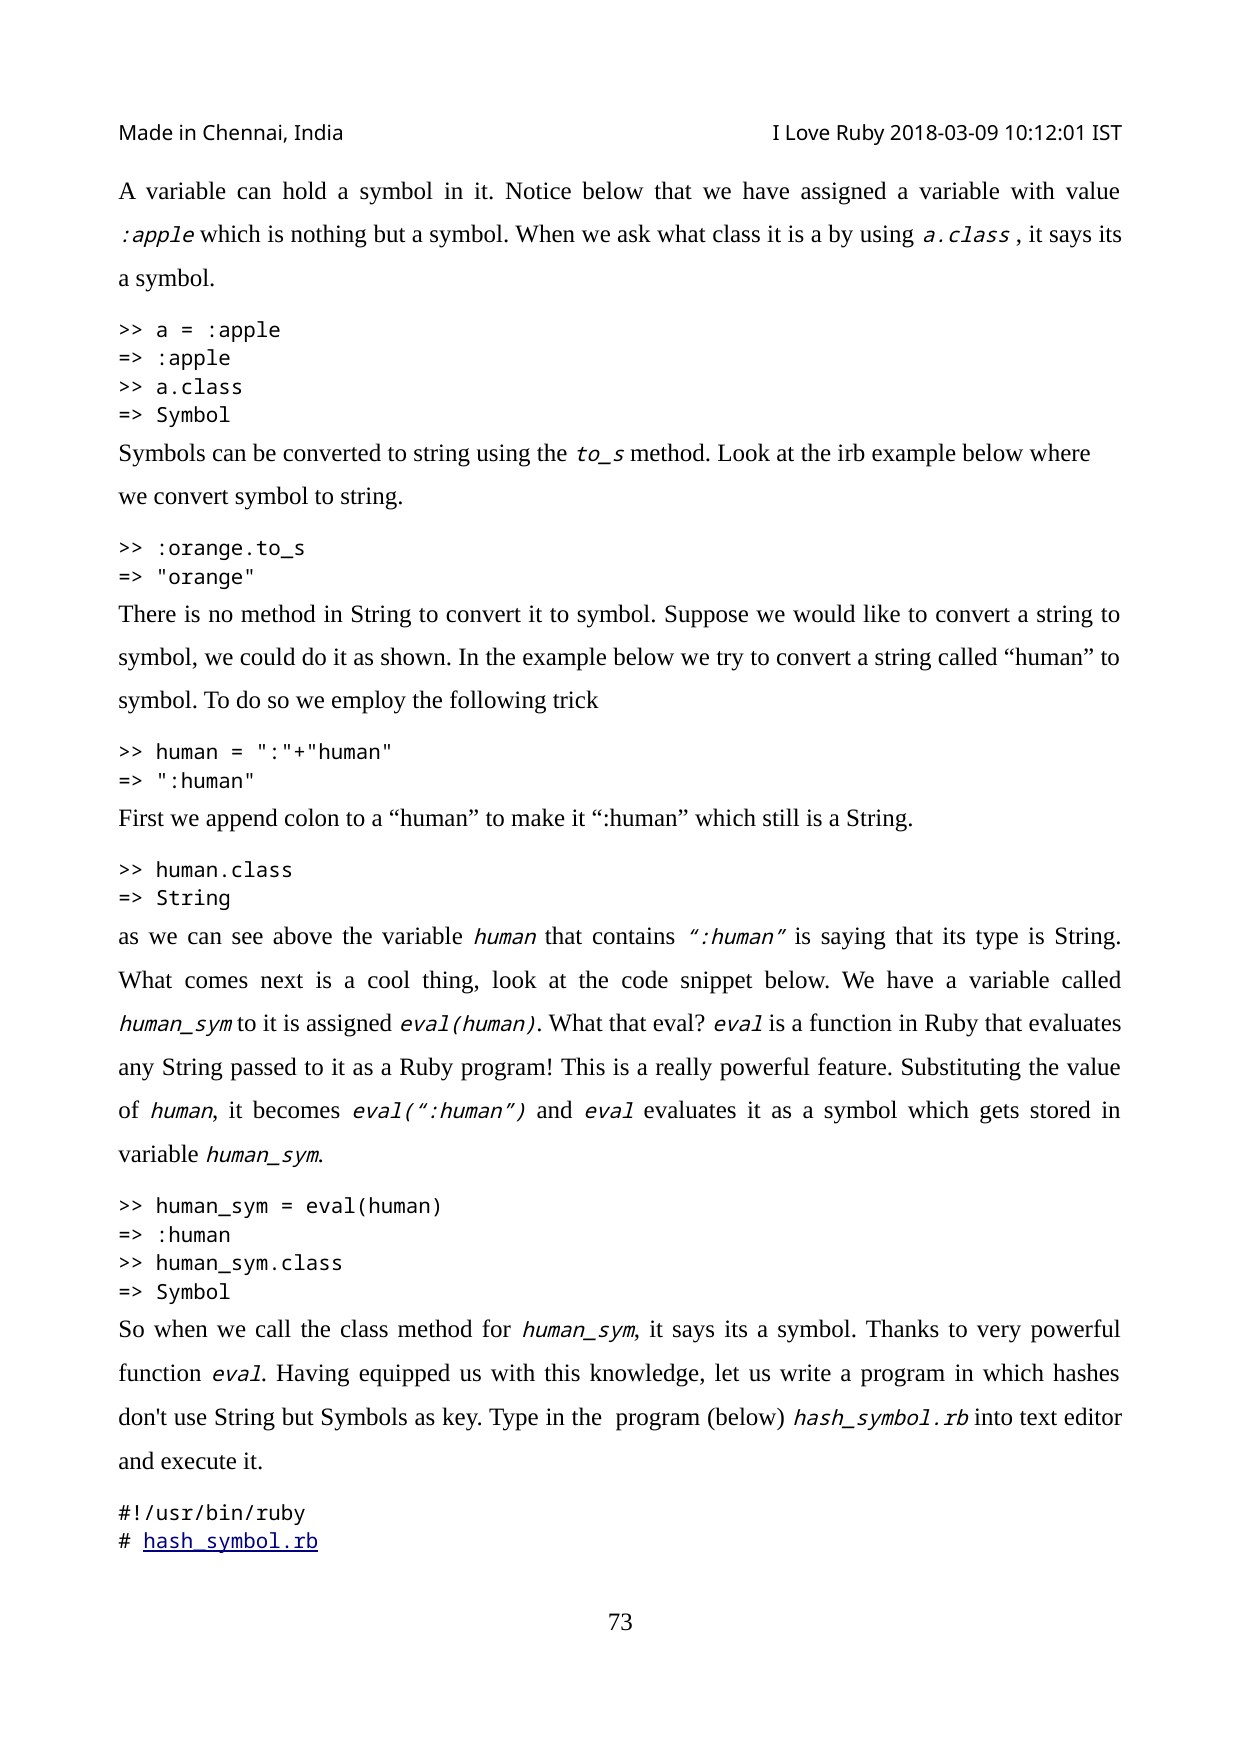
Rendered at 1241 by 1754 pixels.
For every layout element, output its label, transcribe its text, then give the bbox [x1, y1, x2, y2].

text => ":human" [118, 766, 1122, 794]
text >> human.class [118, 855, 1122, 883]
text => "orange" [118, 562, 1122, 590]
text >> a.class [118, 372, 1122, 400]
text => String [118, 883, 1122, 912]
text >> human_sym = eval(human) [118, 1192, 1122, 1220]
text >> a = :apple [118, 315, 1122, 343]
text A variable can hold a symbol in it. Notice below that we have assigned a variable with value :apple which is nothing but a symbol. When we ask what class it is a by using a.class , it says its a symbol. [118, 176, 1122, 292]
text => :apple [118, 343, 1122, 372]
text There is no method in String to convert it to symbol. Suppose we would like to convert a string to symbol, we could do it as shown. In the example below we try to convert a string called “human” to symbol. To do so we employ the following trick [118, 599, 1122, 714]
text => Symbol [118, 1277, 1122, 1305]
text as we can see above the variable human that contains “:human” is saying that its type is String. What comes next is a cool thing, look at the code snippet below. We have a variable called human_sym to it is assigned eval(human). What that eval? eval is a function in Ruby that evaluates any String passed to it as a Ruby program! This is a really powerful feature. Substituting the value of human, it becomes eval(“:human”) and eval evaluates it as a symbol which gets stored in variable human_sym. [118, 921, 1122, 1168]
text >> :orange.to_s [118, 533, 1122, 562]
text >> human_sym.class [118, 1248, 1122, 1277]
text => :human [118, 1220, 1122, 1248]
text #!/usr/bin/ruby [118, 1498, 1122, 1526]
text => Symbol [118, 400, 1122, 429]
text So when we call the class method for human_sym, it says its a symbol. Thanks to very powerful function eval. Having equipped us with this knowledge, let us write a program in which hashes don't use String but Symbols as key. Type in the program (below) hash_symbol.rb into text editor and execute it. [118, 1314, 1122, 1474]
text # hash_symbol.rb [118, 1526, 1122, 1555]
text First we append colon to a “human” to make it “:human” which still is a String. [118, 803, 1122, 832]
text Symbols can be converted to string using the to_s method. Look at the irb example below where we convert symbol to string. [118, 438, 1122, 510]
text >> human = ":"+"human" [118, 737, 1122, 766]
